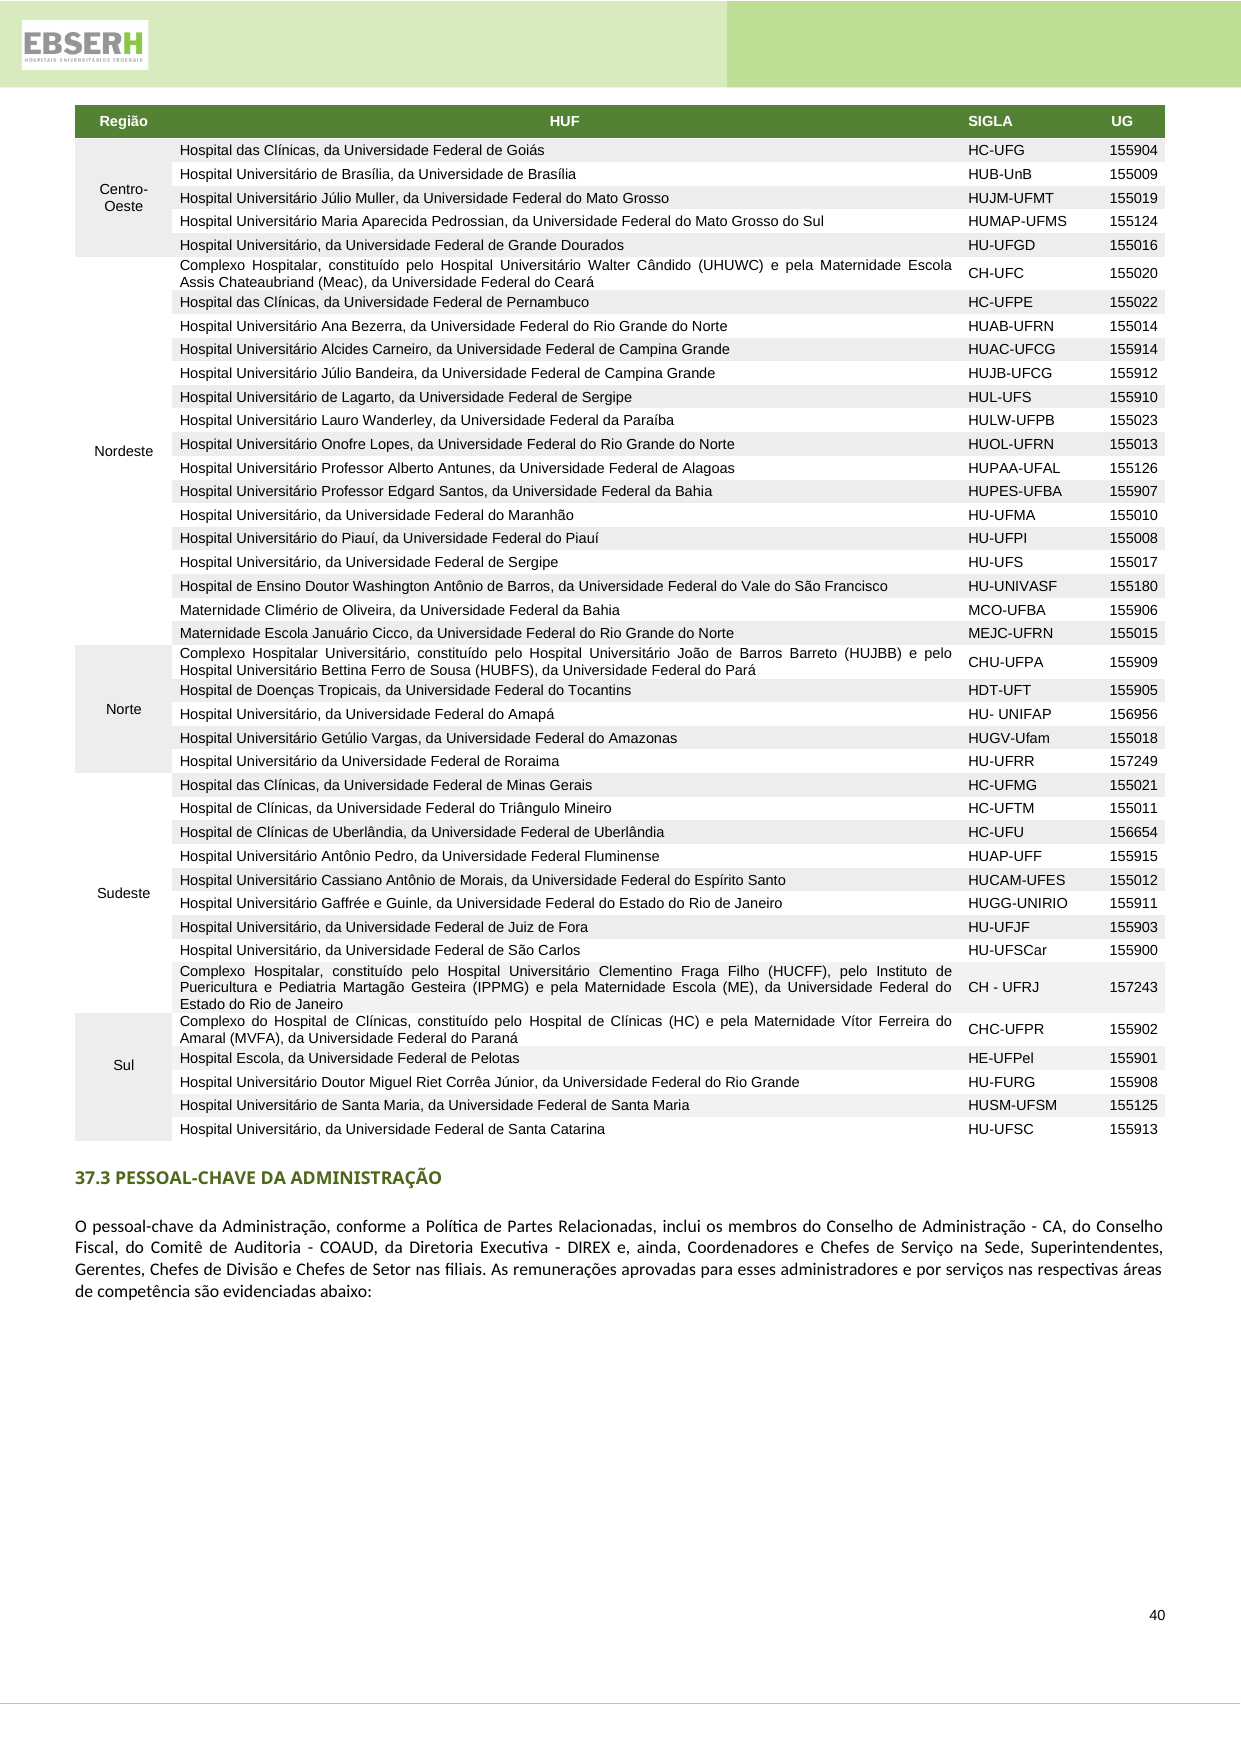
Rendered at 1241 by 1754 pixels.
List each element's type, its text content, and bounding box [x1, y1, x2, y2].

table_cell Hospital das Clínicas, da Universidade Federal de Goiás [172, 139, 961, 162]
table_cell HU-FURG [961, 1070, 1079, 1093]
table_cell 155011 [1079, 797, 1165, 820]
table_cell Hospital de Ensino Doutor Washington Antônio de Barros, da Universidade Federal do Vale do São Francisco [172, 574, 961, 598]
table_cell Norte [75, 645, 172, 773]
table_cell 155904 [1079, 139, 1165, 162]
table_cell Hospital das Clínicas, da Universidade Federal de Pernambuco [172, 290, 961, 314]
table_cell Nordeste [75, 257, 172, 645]
table_cell HU-UFRR [961, 750, 1079, 773]
table_cell 155019 [1079, 186, 1165, 209]
table_cell 155126 [1079, 456, 1165, 479]
table_cell Hospital Universitário, da Universidade Federal de Grande Dourados [172, 233, 961, 257]
table_cell 155912 [1079, 361, 1165, 385]
table_cell Hospital Universitário Doutor Miguel Riet Corrêa Júnior, da Universidade Federal do Rio Grande [172, 1070, 961, 1093]
table_cell 156654 [1079, 820, 1165, 844]
table_cell Hospital Universitário, da Universidade Federal de Sergipe [172, 550, 961, 574]
table_cell HUJM-UFMT [961, 186, 1079, 209]
table_cell 155915 [1079, 844, 1165, 868]
table_cell 155124 [1079, 210, 1165, 233]
table_cell Hospital Universitário, da Universidade Federal do Maranhão [172, 503, 961, 527]
table_cell 155914 [1079, 338, 1165, 361]
table_cell 155012 [1079, 868, 1165, 891]
table_cell MCO-UFBA [961, 598, 1079, 621]
table_cell CHC-UFPR [961, 1013, 1079, 1046]
table_cell Hospital Universitário Getúlio Vargas, da Universidade Federal do Amazonas [172, 726, 961, 749]
table_cell Hospital Universitário Júlio Bandeira, da Universidade Federal de Campina Grande [172, 361, 961, 385]
table_cell 155009 [1079, 162, 1165, 186]
table_cell Hospital Universitário Professor Edgard Santos, da Universidade Federal da Bahia [172, 480, 961, 503]
table_cell 155911 [1079, 891, 1165, 915]
table_cell 155905 [1079, 679, 1165, 702]
table_cell HUJB-UFCG [961, 361, 1079, 385]
table_cell HUAB-UFRN [961, 314, 1079, 338]
text O pessoal-chave da Administração, conforme a Política de Partes Relacionadas, inclui os membros do Conselho de Administração - CA, do Conselho Fiscal, do Comitê de Auditoria - COAUD, da Diretoria Executiva - DIREX e, ainda, Coordenadores e Chefes de Serviço na Sede, Superintendentes, Gerentes, Chefes de Divisão e Chefes de Setor nas filiais. As remunerações aprovadas para esses administradores e por serviços nas respectivas áreas de competência são evidenciadas abaixo: [75, 1215, 1165, 1302]
table_cell Hospital Universitário, da Universidade Federal do Amapá [172, 702, 961, 726]
table_cell HE-UFPel [961, 1046, 1079, 1070]
table_cell HUL-UFS [961, 385, 1079, 408]
table_cell 155018 [1079, 726, 1165, 749]
table_cell Hospital Escola, da Universidade Federal de Pelotas [172, 1046, 961, 1070]
table_cell 155014 [1079, 314, 1165, 338]
table_cell HUGV-Ufam [961, 726, 1079, 749]
table_cell HUAC-UFCG [961, 338, 1079, 361]
table_cell HU-UNIVASF [961, 574, 1079, 598]
table_cell Sul [75, 1013, 172, 1117]
table_cell 156956 [1079, 702, 1165, 726]
table_cell Hospital das Clínicas, da Universidade Federal de Minas Gerais [172, 773, 961, 797]
table_cell HDT-UFT [961, 679, 1079, 702]
table_cell Hospital Universitário Cassiano Antônio de Morais, da Universidade Federal do Espírito Santo [172, 868, 961, 891]
table_cell Hospital Universitário da Universidade Federal de Roraima [172, 750, 961, 773]
table_cell Hospital Universitário Ana Bezerra, da Universidade Federal do Rio Grande do Norte [172, 314, 961, 338]
table_cell Hospital de Clínicas, da Universidade Federal do Triângulo Mineiro [172, 797, 961, 820]
table_cell 157243 [1079, 962, 1165, 1013]
table_cell HU-UFGD [961, 233, 1079, 257]
table_cell 155010 [1079, 503, 1165, 527]
table_cell Hospital Universitário Lauro Wanderley, da Universidade Federal da Paraíba [172, 409, 961, 432]
table_cell Hospital Universitário de Santa Maria, da Universidade Federal de Santa Maria [172, 1094, 961, 1117]
table_cell 155910 [1079, 385, 1165, 408]
table_cell 155909 [1079, 645, 1165, 678]
table_cell 155015 [1079, 621, 1165, 645]
table_cell Complexo Hospitalar, constituído pelo Hospital Universitário Walter Cândido (UHUWC) e pela Maternidade Escola Assis Chateaubriand (Meac), da Universidade Federal do Ceará [172, 257, 961, 290]
table_cell 155021 [1079, 773, 1165, 797]
table_cell HUMAP-UFMS [961, 210, 1079, 233]
table_cell 155017 [1079, 550, 1165, 574]
table_cell HUSM-UFSM [961, 1094, 1079, 1117]
table_cell Hospital Universitário Alcides Carneiro, da Universidade Federal de Campina Grande [172, 338, 961, 361]
table_cell 155906 [1079, 598, 1165, 621]
table_cell Hospital Universitário Antônio Pedro, da Universidade Federal Fluminense [172, 844, 961, 868]
table_cell CHU-UFPA [961, 645, 1079, 678]
subtitle 37.3 PESSOAL-CHAVE DA ADMINISTRAÇÃO [75, 1166, 1165, 1190]
table_cell Hospital Universitário, da Universidade Federal de Juiz de Fora [172, 915, 961, 939]
table_cell Hospital Universitário de Brasília, da Universidade de Brasília [172, 162, 961, 186]
table_cell HC-UFU [961, 820, 1079, 844]
table_cell HU-UFSC [961, 1117, 1079, 1141]
table_header Região [75, 105, 172, 138]
table_cell 155903 [1079, 915, 1165, 939]
table_cell 155023 [1079, 409, 1165, 432]
table_cell Sudeste [75, 773, 172, 1013]
table_cell 155180 [1079, 574, 1165, 598]
table_cell Hospital Universitário Professor Alberto Antunes, da Universidade Federal de Alagoas [172, 456, 961, 479]
table_cell HC-UFG [961, 139, 1079, 162]
table_cell Maternidade Escola Januário Cicco, da Universidade Federal do Rio Grande do Norte [172, 621, 961, 645]
table_cell HUCAM-UFES [961, 868, 1079, 891]
table_cell 155013 [1079, 432, 1165, 456]
table_cell Hospital de Clínicas de Uberlândia, da Universidade Federal de Uberlândia [172, 820, 961, 844]
table_cell HUAP-UFF [961, 844, 1079, 868]
table_cell Hospital de Doenças Tropicais, da Universidade Federal do Tocantins [172, 679, 961, 702]
table_cell 155908 [1079, 1070, 1165, 1093]
table_cell HUPAA-UFAL [961, 456, 1079, 479]
table_cell 155022 [1079, 290, 1165, 314]
table_cell Hospital Universitário Gaffrée e Guinle, da Universidade Federal do Estado do Rio de Janeiro [172, 891, 961, 915]
table_cell HC-UFTM [961, 797, 1079, 820]
table_cell 155900 [1079, 939, 1165, 962]
table_cell 155016 [1079, 233, 1165, 257]
table_cell HC-UFPE [961, 290, 1079, 314]
table_cell 155901 [1079, 1046, 1165, 1070]
table_cell Hospital Universitário, da Universidade Federal de Santa Catarina [172, 1117, 961, 1141]
table_cell Hospital Universitário Onofre Lopes, da Universidade Federal do Rio Grande do Norte [172, 432, 961, 456]
table_cell Hospital Universitário do Piauí, da Universidade Federal do Piauí [172, 527, 961, 550]
table_cell HU-UFJF [961, 915, 1079, 939]
table_cell HU-UFS [961, 550, 1079, 574]
table_cell Complexo do Hospital de Clínicas, constituído pelo Hospital de Clínicas (HC) e pela Maternidade Vítor Ferreira do Amaral (MVFA), da Universidade Federal do Paraná [172, 1013, 961, 1046]
table_cell HU-UFSCar [961, 939, 1079, 962]
table_cell 155907 [1079, 480, 1165, 503]
table_cell Hospital Universitário Maria Aparecida Pedrossian, da Universidade Federal do Mato Grosso do Sul [172, 210, 961, 233]
table_cell 155913 [1079, 1117, 1165, 1141]
table_cell HU-UFMA [961, 503, 1079, 527]
table_cell HU- UNIFAP [961, 702, 1079, 726]
table_cell HUB-UnB [961, 162, 1079, 186]
table_cell CH-UFC [961, 257, 1079, 290]
table_cell HC-UFMG [961, 773, 1079, 797]
table_cell HUGG-UNIRIO [961, 891, 1079, 915]
table_cell Maternidade Climério de Oliveira, da Universidade Federal da Bahia [172, 598, 961, 621]
table_cell 155125 [1079, 1094, 1165, 1117]
table_cell Complexo Hospitalar, constituído pelo Hospital Universitário Clementino Fraga Filho (HUCFF), pelo Instituto de Puericultura e Pediatria Martagão Gesteira (IPPMG) e pela Maternidade Escola (ME), da Universidade Federal do Estado do Rio de Janeiro [172, 962, 961, 1013]
table_cell Centro-Oeste [75, 139, 172, 257]
table_cell 155902 [1079, 1013, 1165, 1046]
table_header SIGLA [961, 105, 1079, 138]
table_cell MEJC-UFRN [961, 621, 1079, 645]
table_header HUF [172, 105, 961, 138]
table_header UG [1079, 105, 1165, 138]
table_cell 155008 [1079, 527, 1165, 550]
table_cell Hospital Universitário de Lagarto, da Universidade Federal de Sergipe [172, 385, 961, 408]
table_cell Hospital Universitário, da Universidade Federal de São Carlos [172, 939, 961, 962]
table_cell HU-UFPI [961, 527, 1079, 550]
table_cell CH - UFRJ [961, 962, 1079, 1013]
table_cell Complexo Hospitalar Universitário, constituído pelo Hospital Universitário João de Barros Barreto (HUJBB) e pelo Hospital Universitário Bettina Ferro de Sousa (HUBFS), da Universidade Federal do Pará [172, 645, 961, 678]
table_cell 157249 [1079, 750, 1165, 773]
table_cell Hospital Universitário Júlio Muller, da Universidade Federal do Mato Grosso [172, 186, 961, 209]
table_cell HULW-UFPB [961, 409, 1079, 432]
table_cell 155020 [1079, 257, 1165, 290]
table_cell [75, 1117, 172, 1141]
table_cell HUPES-UFBA [961, 480, 1079, 503]
table_cell HUOL-UFRN [961, 432, 1079, 456]
